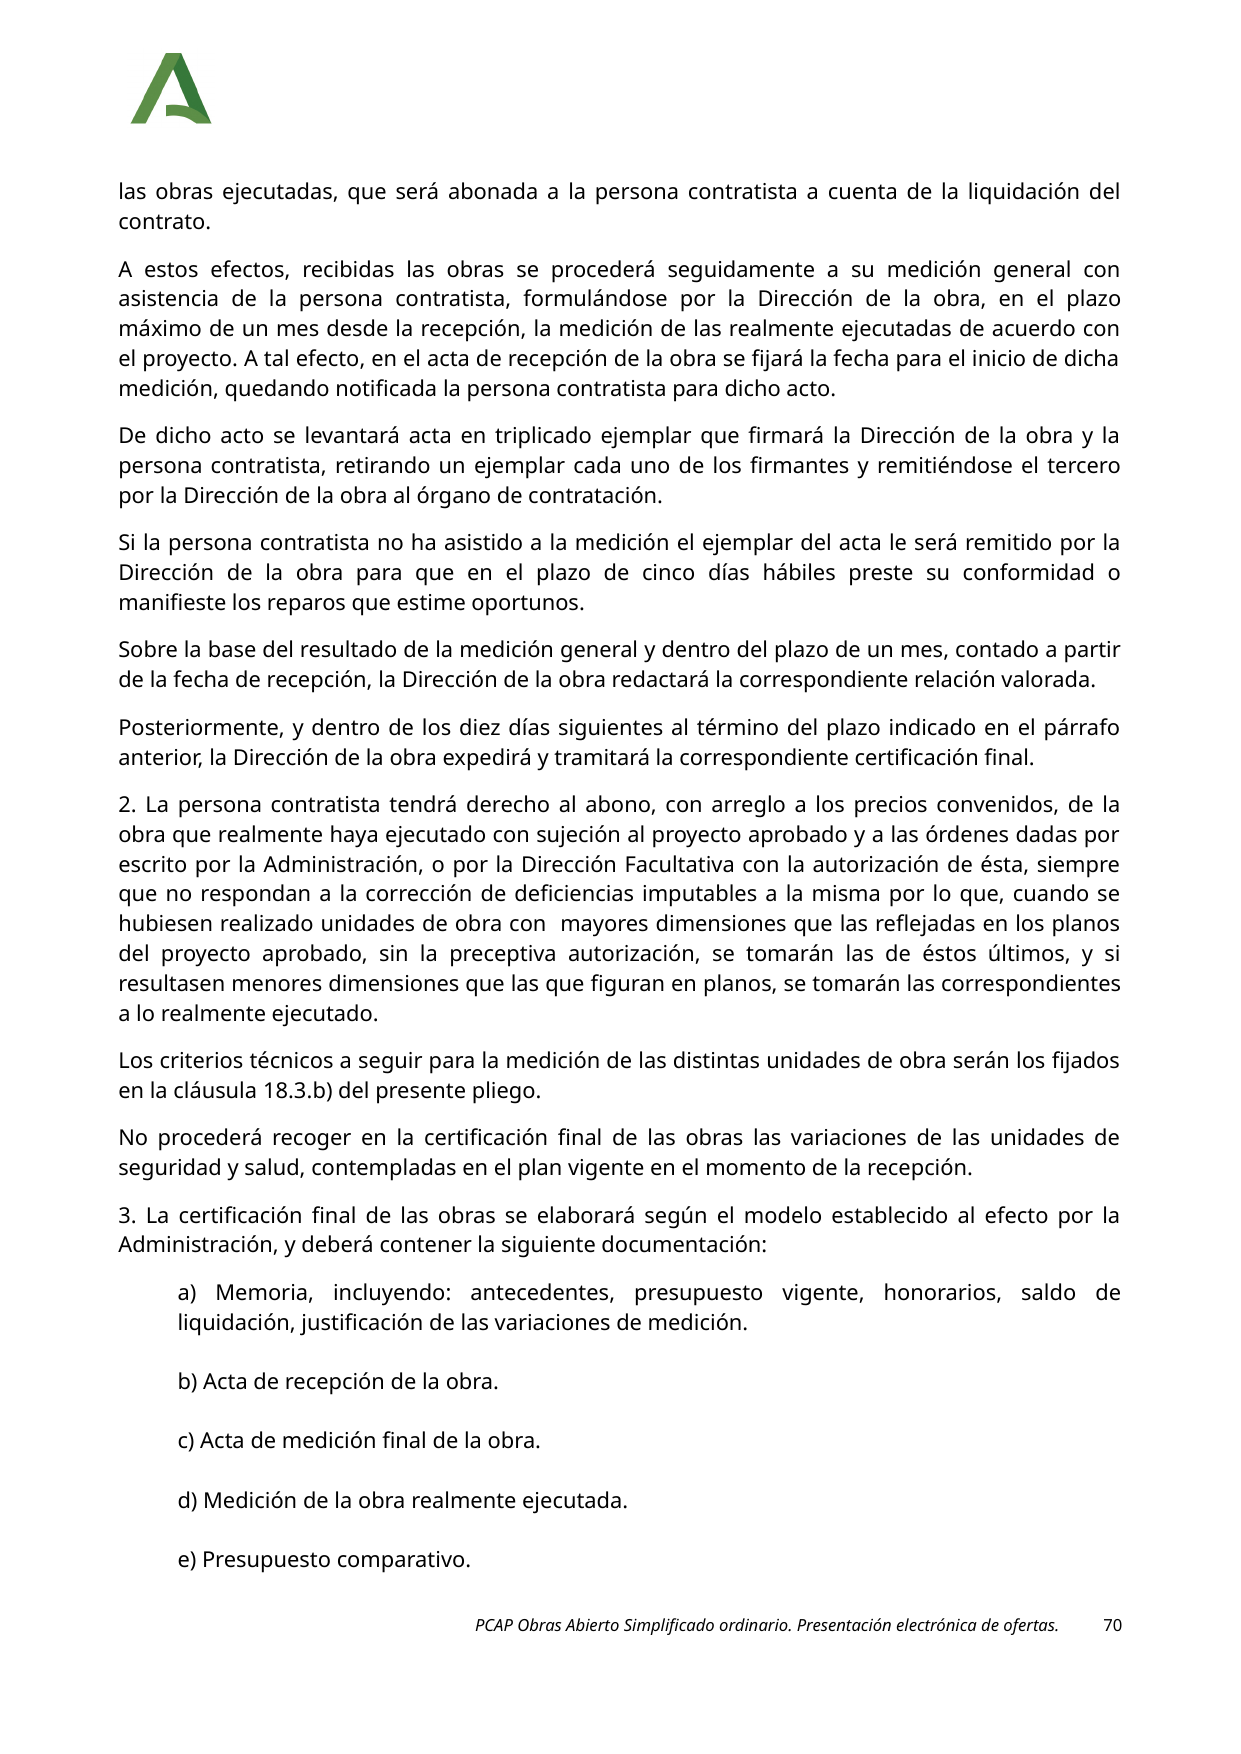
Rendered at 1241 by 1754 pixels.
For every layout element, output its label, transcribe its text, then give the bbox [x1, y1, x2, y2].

text Los criterios técnicos a seguir para la medición de las distintas unidades de obra serán los fijados en la cláusula 18.3.b) del presente pliego. [118, 1045, 1122, 1105]
text b) Acta de recepción de la obra. [177, 1366, 1122, 1396]
text Sobre la base del resultado de la medición general y dentro del plazo de un mes, contado a partir de la fecha de recepción, la Dirección de la obra redactará la correspondiente relación valorada. [118, 634, 1122, 694]
text d) Medición de la obra realmente ejecutada. [177, 1484, 1122, 1514]
text las obras ejecutadas, que será abonada a la persona contratista a cuenta de la liquidación del contrato. [118, 176, 1122, 236]
picture [127, 48, 216, 128]
text 3. La certificación final de las obras se elaborará según el modelo establecido al efecto por la Administración, y deberá contener la siguiente documentación: [118, 1200, 1122, 1259]
text Posteriormente, y dentro de los diez días siguientes al término del plazo indicado en el párrafo anterior, la Dirección de la obra expedirá y tramitará la correspondiente certificación final. [118, 712, 1122, 771]
text A estos efectos, recibidas las obras se procederá seguidamente a su medición general con asistencia de la persona contratista, formulándose por la Dirección de la obra, en el plazo máximo de un mes desde la recepción, la medición de las realmente ejecutadas de acuerdo con el proyecto. A tal efecto, en el acta de recepción de la obra se fijará la fecha para el inicio de dicha medición, quedando notificada la persona contratista para dicho acto. [118, 254, 1122, 403]
text Si la persona contratista no ha asistido a la medición el ejemplar del acta le será remitido por la Dirección de la obra para que en el plazo de cinco días hábiles preste su conformidad o manifieste los reparos que estime oportunos. [118, 527, 1122, 617]
text a) Memoria, incluyendo: antecedentes, presupuesto vigente, honorarios, saldo de liquidación, justificación de las variaciones de medición. [177, 1277, 1122, 1337]
text c) Acta de medición final de la obra. [177, 1425, 1122, 1455]
text 2. La persona contratista tendrá derecho al abono, con arreglo a los precios convenidos, de la obra que realmente haya ejecutado con sujeción al proyecto aprobado y a las órdenes dadas por escrito por la Administración, o por la Dirección Facultativa con la autorización de ésta, siempre que no respondan a la corrección de deficiencias imputables a la misma por lo que, cuando se hubiesen realizado unidades de obra con mayores dimensiones que las reflejadas en los planos del proyecto aprobado, sin la preceptiva autorización, se tomarán las de éstos últimos, y si resultasen menores dimensiones que las que figuran en planos, se tomarán las correspondientes a lo realmente ejecutado. [118, 789, 1122, 1027]
text De dicho acto se levantará acta en triplicado ejemplar que firmará la Dirección de la obra y la persona contratista, retirando un ejemplar cada uno de los firmantes y remitiéndose el tercero por la Dirección de la obra al órgano de contratación. [118, 420, 1122, 510]
text e) Presupuesto comparativo. [177, 1544, 1122, 1574]
text No procederá recoger en la certificación final de las obras las variaciones de las unidades de seguridad y salud, contempladas en el plan vigente en el momento de la recepción. [118, 1122, 1122, 1182]
